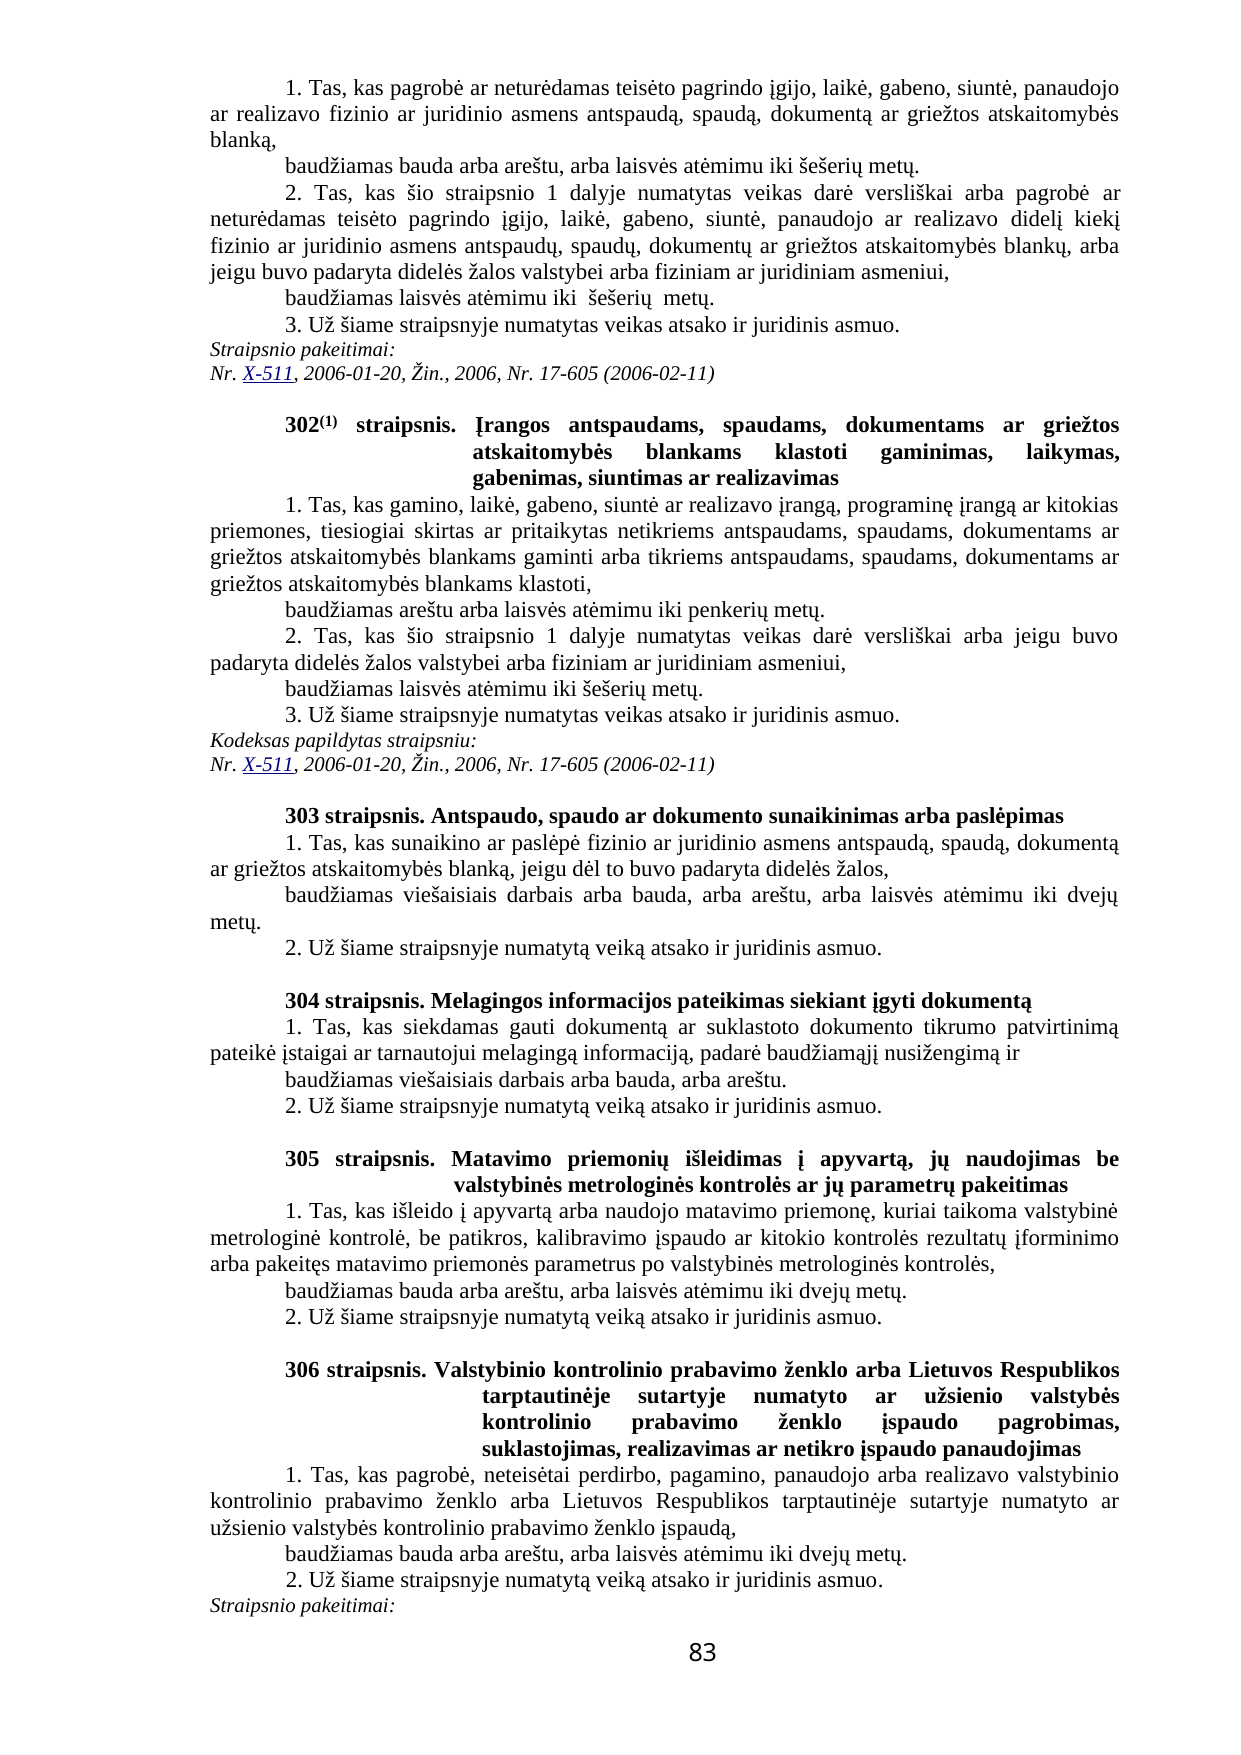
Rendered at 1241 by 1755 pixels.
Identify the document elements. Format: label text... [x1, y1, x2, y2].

text Straipsnio pakeitimai: [210, 337, 1120, 361]
text 3. Už šiame straipsnyje numatytas veikas atsako ir juridinis asmuo. [210, 311, 1120, 337]
text 1. Tas, kas sunaikino ar paslėpė fizinio ar juridinio asmens antspaudą, spaudą, dokumentą ar griežtos atskaitomybės blanką, jeigu dėl to buvo padaryta didelės žalos, [210, 829, 1120, 881]
text baudžiamas viešaisiais darbais arba bauda, arba areštu, arba laisvės atėmimu iki dvejų metų. [210, 881, 1120, 934]
text 1. Tas, kas siekdamas gauti dokumentą ar suklastoto dokumento tikrumo patvirtinimą pateikė įstaigai ar tarnautojui melagingą informaciją, padarė baudžiamąjį nusižengimą ir [210, 1013, 1120, 1066]
text 2. Už šiame straipsnyje numatytą veiką atsako ir juridinis asmuo. [210, 1092, 1120, 1118]
text 304 straipsnis. Melagingos informacijos pateikimas siekiant įgyti dokumentą [285, 987, 1120, 1013]
text 1. Tas, kas pagrobė ar neturėdamas teisėto pagrindo įgijo, laikė, gabeno, siuntė, panaudojo ar realizavo fizinio ar juridinio asmens antspaudą, spaudą, dokumentą ar griežtos atskaitomybės blanką, [210, 73, 1120, 153]
text Nr. X-511, 2006-01-20, Žin., 2006, Nr. 17-605 (2006-02-11) [210, 752, 1120, 776]
text 303 straipsnis. Antspaudo, spaudo ar dokumento sunaikinimas arba paslėpimas [285, 802, 1120, 829]
text baudžiamas laisvės atėmimu iki šešerių metų. [210, 675, 1120, 701]
text Kodeksas papildytas straipsniu: [210, 728, 1120, 752]
text 1. Tas, kas išleido į apyvartą arba naudojo matavimo priemonę, kuriai taikoma valstybinė metrologinė kontrolė, be patikros, kalibravimo įspaudo ar kitokio kontrolės rezultatų įforminimo arba pakeitęs matavimo priemonės parametrus po valstybinės metrologinės kontrolės, [210, 1198, 1120, 1277]
subtitle 1. Tas, kas pagrobė, neteisėtai perdirbo, pagamino, panaudojo arba realizavo valstybinio kontrolinio prabavimo ženklo arba Lietuvos Respublikos tarptautinėje sutartyje numatyto ar užsienio valstybės kontrolinio prabavimo ženklo įspaudą, [210, 1461, 1120, 1540]
text baudžiamas areštu arba laisvės atėmimu iki penkerių metų. [210, 596, 1120, 622]
text 3. Už šiame straipsnyje numatytas veikas atsako ir juridinis asmuo. [210, 701, 1120, 728]
text 2. Už šiame straipsnyje numatytą veiką atsako ir juridinis asmuo. [210, 1303, 1120, 1329]
text baudžiamas bauda arba areštu, arba laisvės atėmimu iki dvejų metų. [210, 1277, 1120, 1303]
text 2. Tas, kas šio straipsnio 1 dalyje numatytas veikas darė versliškai arba jeigu buvo padaryta didelės žalos valstybei arba fiziniam ar juridiniam asmeniui, [210, 622, 1120, 675]
text Nr. X-511, 2006-01-20, Žin., 2006, Nr. 17-605 (2006-02-11) [210, 361, 1120, 385]
text 302(1) straipsnis. Įrangos antspaudams, spaudams, dokumentams ar griežtos atskaitomybės blankams klastoti gaminimas, laikymas, gabenimas, siuntimas ar realizavimas [285, 412, 1120, 491]
text 306 straipsnis. Valstybinio kontrolinio prabavimo ženklo arba Lietuvos Respublikos tarptautinėje sutartyje numatyto ar užsienio valstybės kontrolinio prabavimo ženklo įspaudo pagrobimas, suklastojimas, realizavimas ar netikro įspaudo panaudojimas [285, 1356, 1120, 1461]
text Straipsnio pakeitimai: [210, 1593, 1120, 1617]
text 2. Už šiame straipsnyje numatytą veiką atsako ir juridinis asmuo. [210, 1567, 1106, 1593]
text baudžiamas viešaisiais darbais arba bauda, arba areštu. [210, 1066, 1120, 1092]
text 305 straipsnis. Matavimo priemonių išleidimas į apyvartą, jų naudojimas be valstybinės metrologinės kontrolės ar jų parametrų pakeitimas [285, 1145, 1120, 1198]
text baudžiamas bauda arba areštu, arba laisvės atėmimu iki šešerių metų. [210, 153, 1120, 179]
text 2. Už šiame straipsnyje numatytą veiką atsako ir juridinis asmuo. [210, 934, 1120, 960]
text 2. Tas, kas šio straipsnio 1 dalyje numatytas veikas darė versliškai arba pagrobė ar neturėdamas teisėto pagrindo įgijo, laikė, gabeno, siuntė, panaudojo ar realizavo didelį kiekį fizinio ar juridinio asmens antspaudų, spaudų, dokumentų ar griežtos atskaitomybės blankų, arba jeigu buvo padaryta didelės žalos valstybei arba fiziniam ar juridiniam asmeniui, [210, 179, 1120, 284]
text baudžiamas laisvės atėmimu iki šešerių metų. [210, 284, 1120, 311]
text baudžiamas bauda arba areštu, arba laisvės atėmimu iki dvejų metų. [210, 1540, 1120, 1567]
text 1. Tas, kas gamino, laikė, gabeno, siuntė ar realizavo įrangą, programinę įrangą ar kitokias priemones, tiesiogiai skirtas ar pritaikytas netikriems antspaudams, spaudams, dokumentams ar griežtos atskaitomybės blankams gaminti arba tikriems antspaudams, spaudams, dokumentams ar griežtos atskaitomybės blankams klastoti, [210, 491, 1120, 596]
